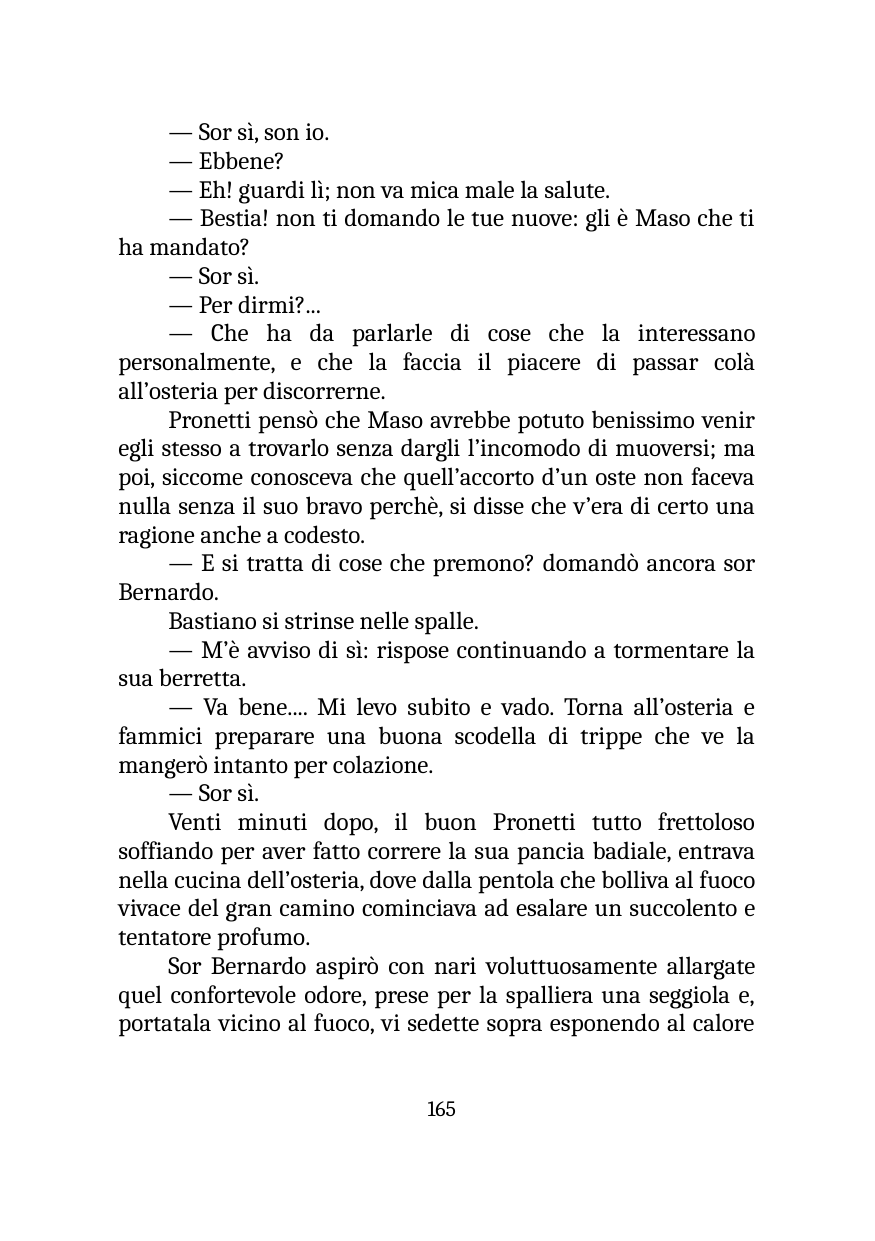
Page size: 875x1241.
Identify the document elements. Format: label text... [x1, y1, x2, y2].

text — Va bene.... Mi levo subito e vado. Torna all’osteria e fammici preparare una buona scodella di trippe che ve la mangerò intanto per colazione. [118, 693, 756, 779]
text Sor Bernardo aspirò con nari voluttuosamente allargate quel confortevole odore, prese per la spalliera una seggiola e, portatala vicino al fuoco, vi sedette sopra esponendo al calore [118, 952, 756, 1038]
text — Che ha da parlarle di cose che la interessano personalmente, e che la faccia il piacere di passar colà all’osteria per discorrerne. [118, 319, 756, 406]
text — Sor sì. [118, 779, 756, 808]
text Pronetti pensò che Maso avrebbe potuto benissimo venir egli stesso a trovarlo senza dargli l’incomodo di muoversi; ma poi, siccome conosceva che quell’accorto d’un oste non faceva nulla senza il suo bravo perchè, si disse che v’era di certo una ragione anche a codesto. [118, 406, 756, 549]
text — Ebbene? [118, 147, 756, 176]
text Venti minuti dopo, il buon Pronetti tutto frettoloso soffiando per aver fatto correre la sua pancia badiale, entrava nella cucina dell’osteria, dove dalla pentola che bolliva al fuoco vivace del gran camino cominciava ad esalare un succolento e tentatore profumo. [118, 808, 756, 952]
text — Bestia! non ti domando le tue nuove: gli è Maso che ti ha mandato? [118, 204, 756, 262]
text — Per dirmi?... [118, 291, 756, 319]
text — Sor sì, son io. [118, 118, 756, 147]
text — Sor sì. [118, 262, 756, 291]
text — Eh! guardi lì; non va mica male la salute. [118, 176, 756, 204]
text Bastiano si strinse nelle spalle. [118, 607, 756, 636]
text — M’è avviso di sì: rispose continuando a tormentare la sua berretta. [118, 636, 756, 693]
text — E si tratta di cose che premono? domandò ancora sor Bernardo. [118, 549, 756, 607]
